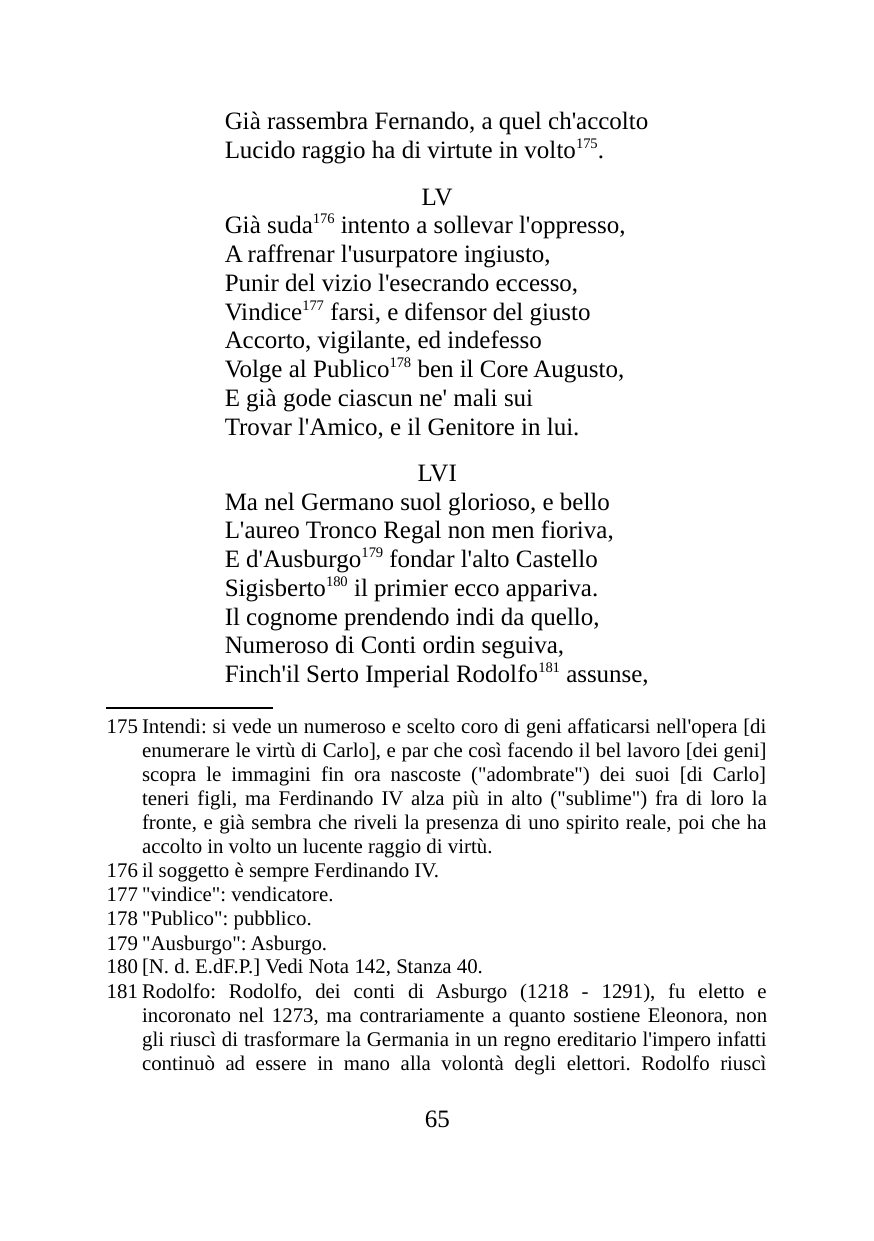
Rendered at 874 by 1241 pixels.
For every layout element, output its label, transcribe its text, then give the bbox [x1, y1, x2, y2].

subtitle LV [106, 182, 768, 210]
text Trovar l'Amico, e il Genitore in lui. [224, 412, 768, 440]
text Sigisberto il primier ecco appariva. [224, 573, 768, 602]
text Volge al Publico ben il Core Augusto, [224, 354, 768, 383]
text Già rassembra Fernando, a quel ch'accolto [224, 106, 768, 135]
text [N. d. E.dF.P.] Vedi Nota 142, Stanza 40. [106, 954, 768, 978]
text "Ausburgo": Asburgo. [106, 930, 768, 954]
text Già suda intento a sollevar l'oppresso, [224, 210, 768, 239]
text "Publico": pubblico. [106, 906, 768, 930]
text il soggetto è sempre Ferdinando IV. [106, 858, 768, 882]
text E d'Ausburgo fondar l'alto Castello [224, 544, 768, 573]
text "vindice": vendicatore. [106, 882, 768, 906]
text Il cognome prendendo indi da quello, [224, 602, 768, 631]
text Rodolfo: Rodolfo, dei conti di Asburgo (1218 - 1291), fu eletto e incoronato nel 1273, ma contrariamente a quanto sostiene Eleonora, non gli riuscì di trasformare la Germania in un regno ereditario l'impero infatti continuò ad essere in mano alla volontà degli elettori. Rodolfo riuscì [106, 978, 768, 1075]
text Lucido raggio ha di virtute in volto. [224, 135, 768, 164]
text A raffrenar l'usurpatore ingiusto, [224, 239, 768, 268]
text Punir del vizio l'esecrando eccesso, [224, 268, 768, 297]
subtitle LVI [106, 458, 768, 487]
text Intendi: si vede un numeroso e scelto coro di geni affaticarsi nell'opera [di enumerare le virtù di Carlo], e par che così facendo il bel lavoro [dei geni] scopra le immagini fin ora nascoste ("adombrate") dei suoi [di Carlo] teneri figli, ma Ferdinando IV alza più in alto ("sublime") fra di loro la fronte, e già sembra che riveli la presenza di uno spirito reale, poi che ha accolto in volto un lucente raggio di virtù. [106, 714, 768, 858]
text Vindice farsi, e difensor del giusto [224, 297, 768, 325]
text Finch'il Serto Imperial Rodolfo assunse, [224, 659, 768, 688]
text E già gode ciascun ne' mali sui [224, 383, 768, 412]
text Numeroso di Conti ordin seguiva, [224, 631, 768, 659]
text Accorto, vigilante, ed indefesso [224, 325, 768, 354]
text L'aureo Tronco Regal non men fioriva, [224, 516, 768, 544]
text Ma nel Germano suol glorioso, e bello [224, 487, 768, 516]
